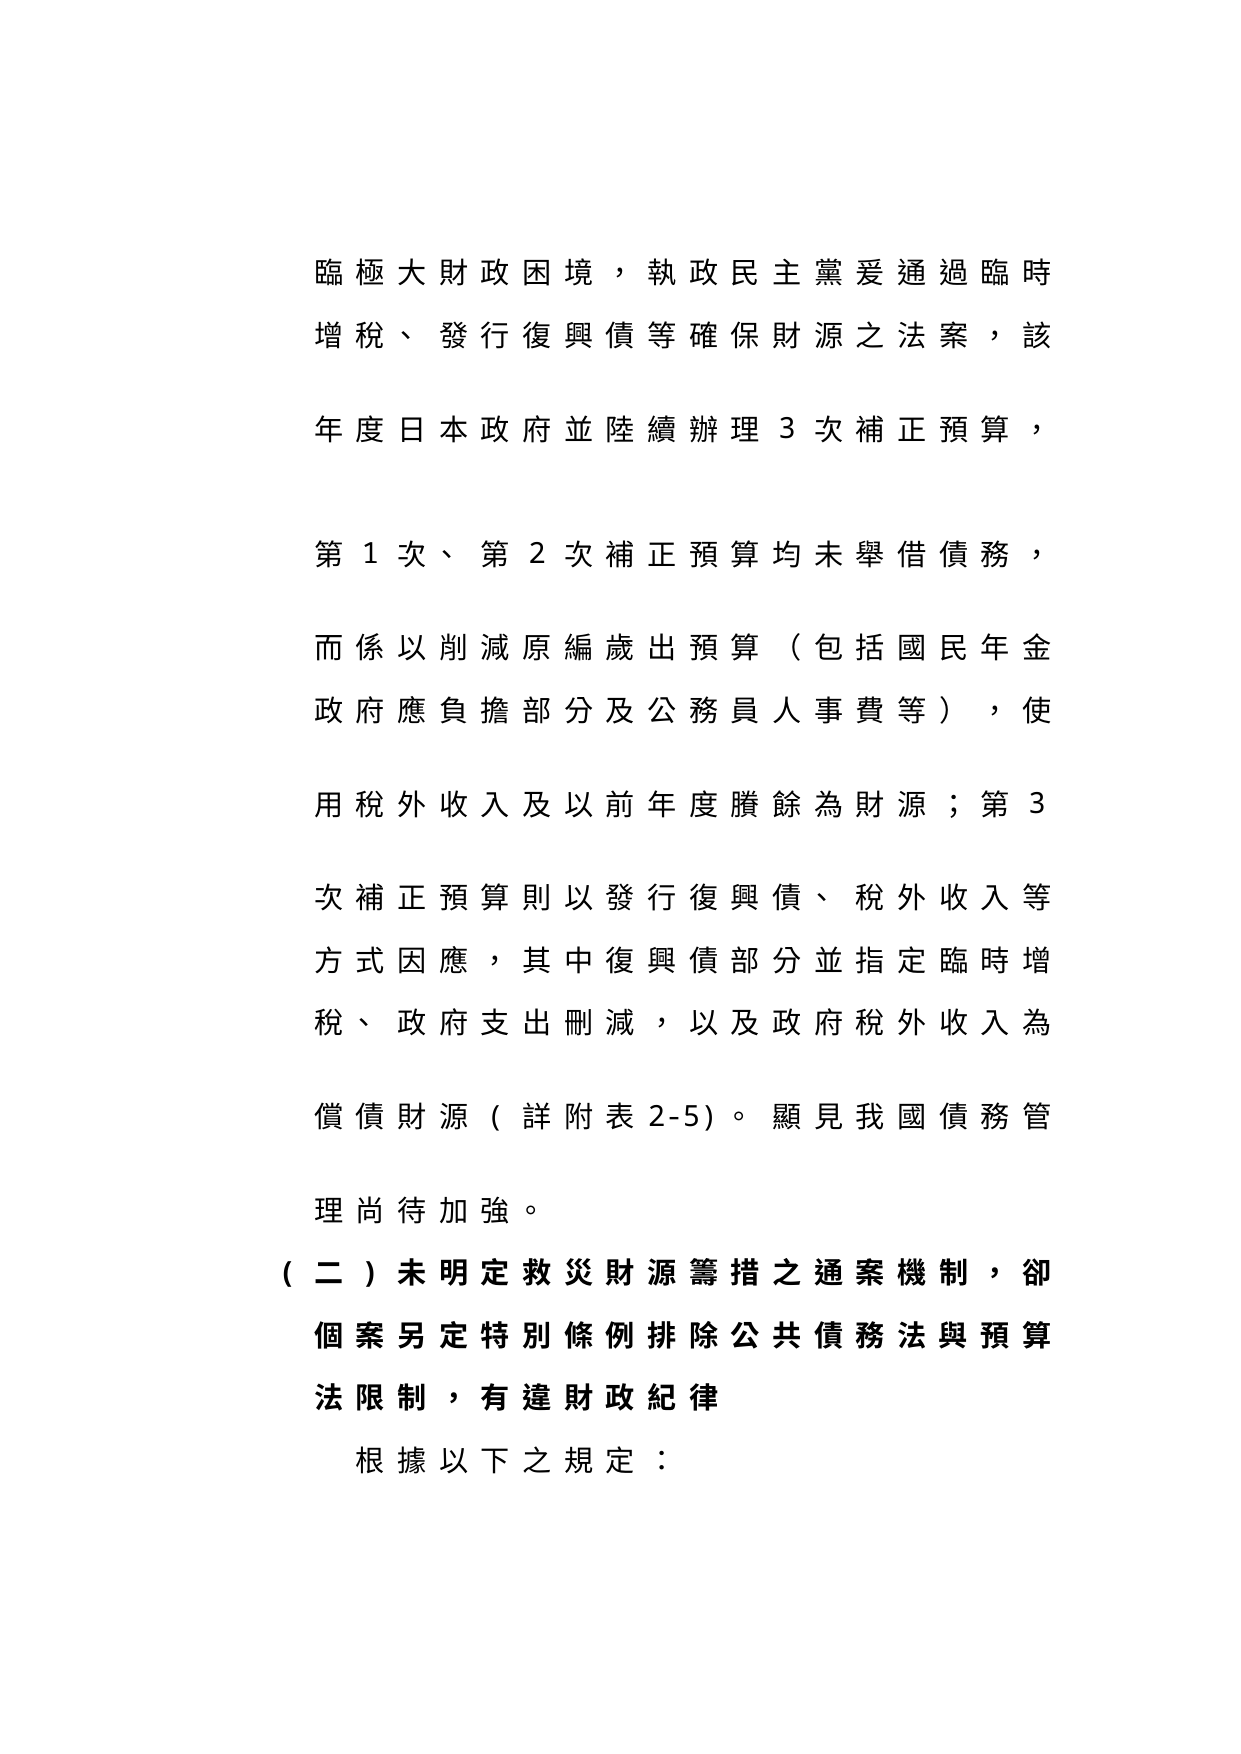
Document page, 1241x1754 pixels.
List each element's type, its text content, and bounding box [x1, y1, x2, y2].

text 臨極大財政困境，執政民主黨爰通過臨時增稅、發行復興債等確保財源之法案，該年度日本政府並陸續辦理3次補正預算，第1次、第2次補正預算均未舉借債務，而係以削減原編歲出預算（包括國民年金政府應負擔部分及公務員人事費等），使用稅外收入及以前年度賸餘為財源；第3次補正預算則以發行復興債、稅外收入等方式因應，其中復興債部分並指定臨時增稅、政府支出刪減，以及政府稅外收入為償債財源(詳附表2-5)。顯見我國債務管理尚待加強。 [271, 229, 1058, 1229]
text 根據以下之規定： [271, 1417, 1058, 1479]
text (二)未明定救災財源籌措之通案機制，卻個案另定特別條例排除公共債務法與預算法限制，有違財政紀律 [242, 1229, 1058, 1417]
